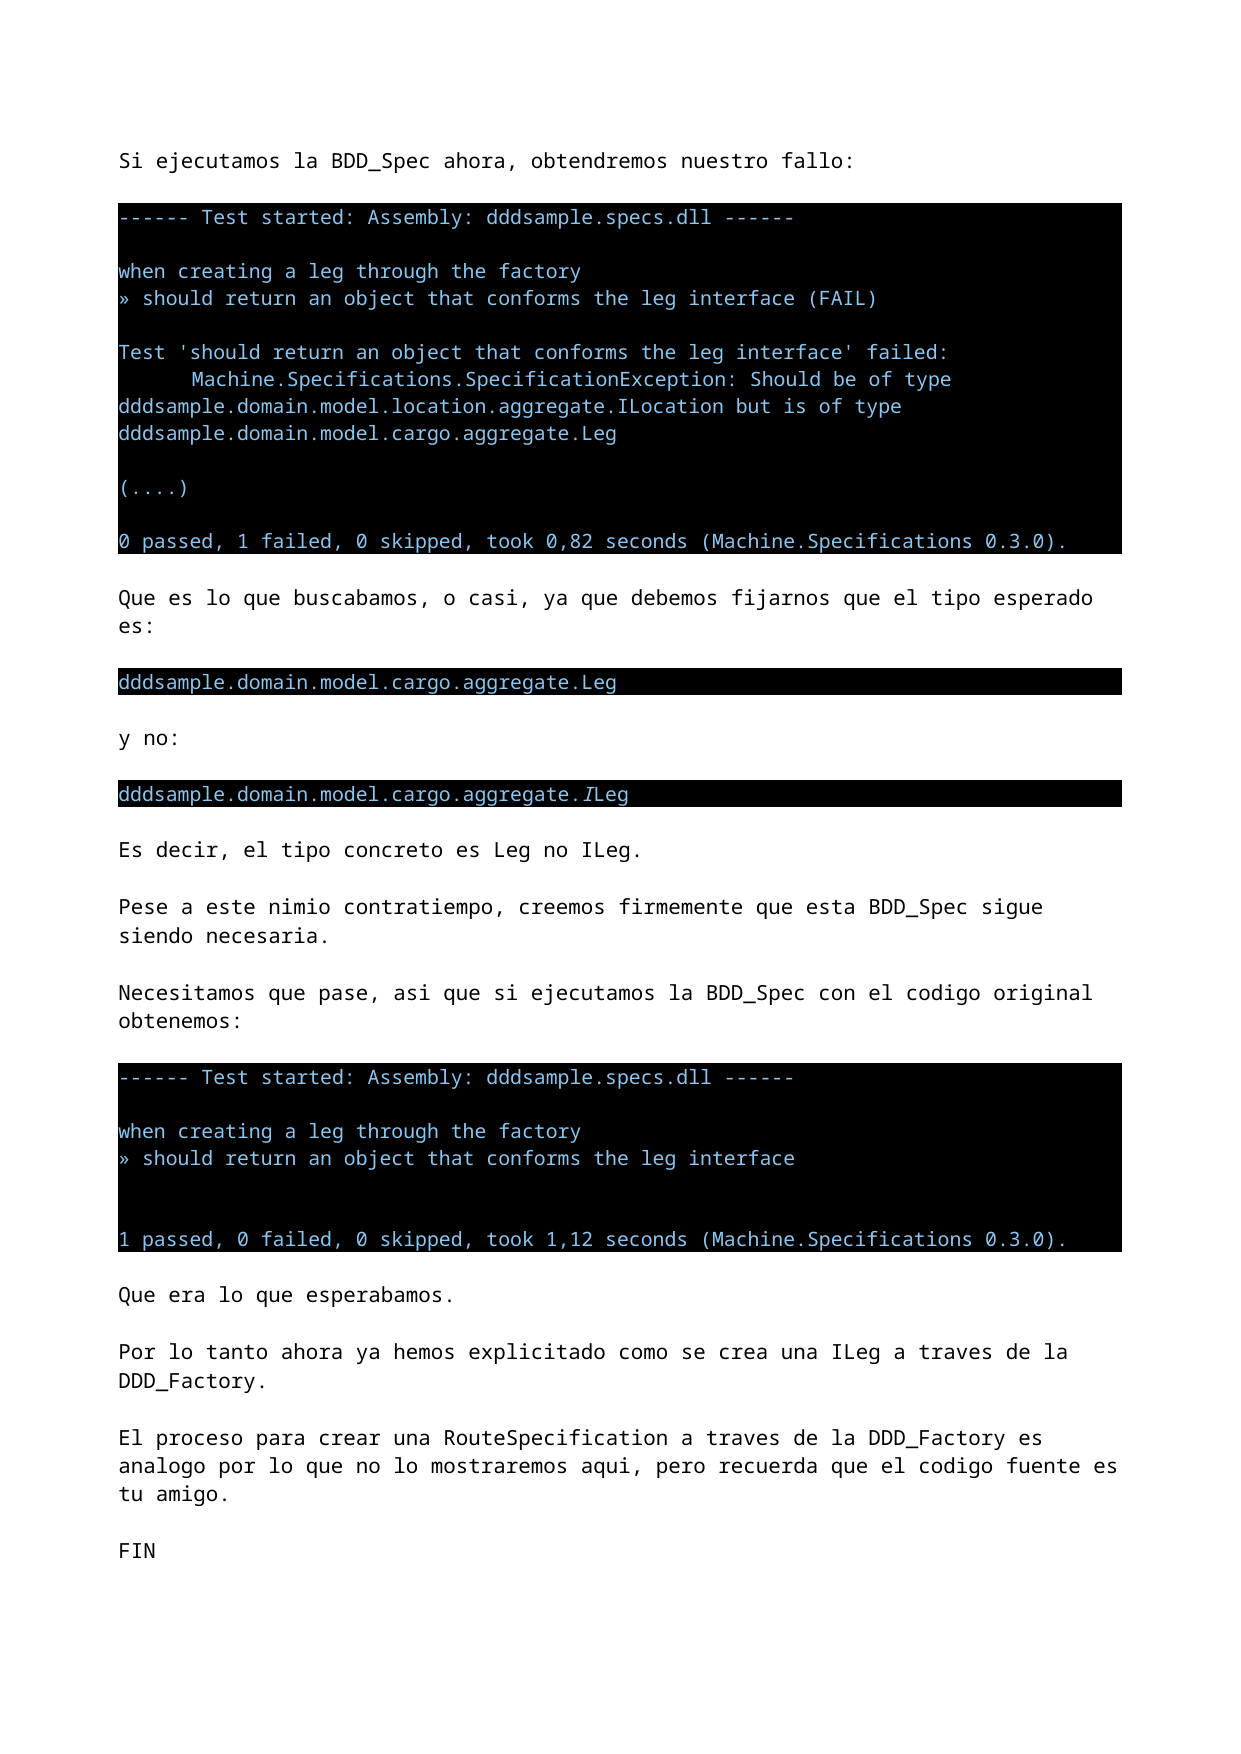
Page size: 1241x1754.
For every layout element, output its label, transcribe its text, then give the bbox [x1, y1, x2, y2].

text (....) [118, 473, 1122, 500]
text Machine.Specifications.SpecificationException: Should be of type dddsample.domain.model.location.aggregate.ILocation but is of type dddsample.domain.model.cargo.aggregate.Leg [118, 365, 1122, 446]
text FIN [118, 1536, 1122, 1565]
text ------ Test started: Assembly: dddsample.specs.dll ------ [118, 203, 1122, 230]
text dddsample.domain.model.cargo.aggregate.Leg [118, 668, 1122, 695]
text Que era lo que esperabamos. [118, 1280, 1122, 1309]
text Que es lo que buscabamos, o casi, ya que debemos fijarnos que el tipo esperado es: [118, 583, 1122, 639]
text 1 passed, 0 failed, 0 skipped, took 1,12 seconds (Machine.Specifications 0.3.0). [118, 1225, 1122, 1252]
text » should return an object that conforms the leg interface [118, 1144, 1122, 1171]
text » should return an object that conforms the leg interface (FAIL) [118, 284, 1122, 311]
text Necesitamos que pase, asi que si ejecutamos la BDD_Spec con el codigo original obtenemos: [118, 978, 1122, 1035]
text Test 'should return an object that conforms the leg interface' failed: [118, 338, 1122, 365]
text Pese a este nimio contratiempo, creemos firmemente que esta BDD_Spec sigue siendo necesaria. [118, 892, 1122, 949]
text when creating a leg through the factory [118, 257, 1122, 284]
text Por lo tanto ahora ya hemos explicitado como se crea una ILeg a traves de la DDD_Factory. [118, 1337, 1122, 1394]
text El proceso para crear una RouteSpecification a traves de la DDD_Factory es analogo por lo que no lo mostraremos aqui, pero recuerda que el codigo fuente es tu amigo. [118, 1423, 1122, 1508]
text y no: [118, 723, 1122, 752]
text Si ejecutamos la BDD_Spec ahora, obtendremos nuestro fallo: [118, 147, 1122, 175]
text Es decir, el tipo concreto es Leg no ILeg. [118, 836, 1122, 864]
text when creating a leg through the factory [118, 1117, 1122, 1144]
text ------ Test started: Assembly: dddsample.specs.dll ------ [118, 1063, 1122, 1090]
text 0 passed, 1 failed, 0 skipped, took 0,82 seconds (Machine.Specifications 0.3.0). [118, 527, 1122, 554]
text dddsample.domain.model.cargo.aggregate.ILeg [118, 780, 1122, 807]
